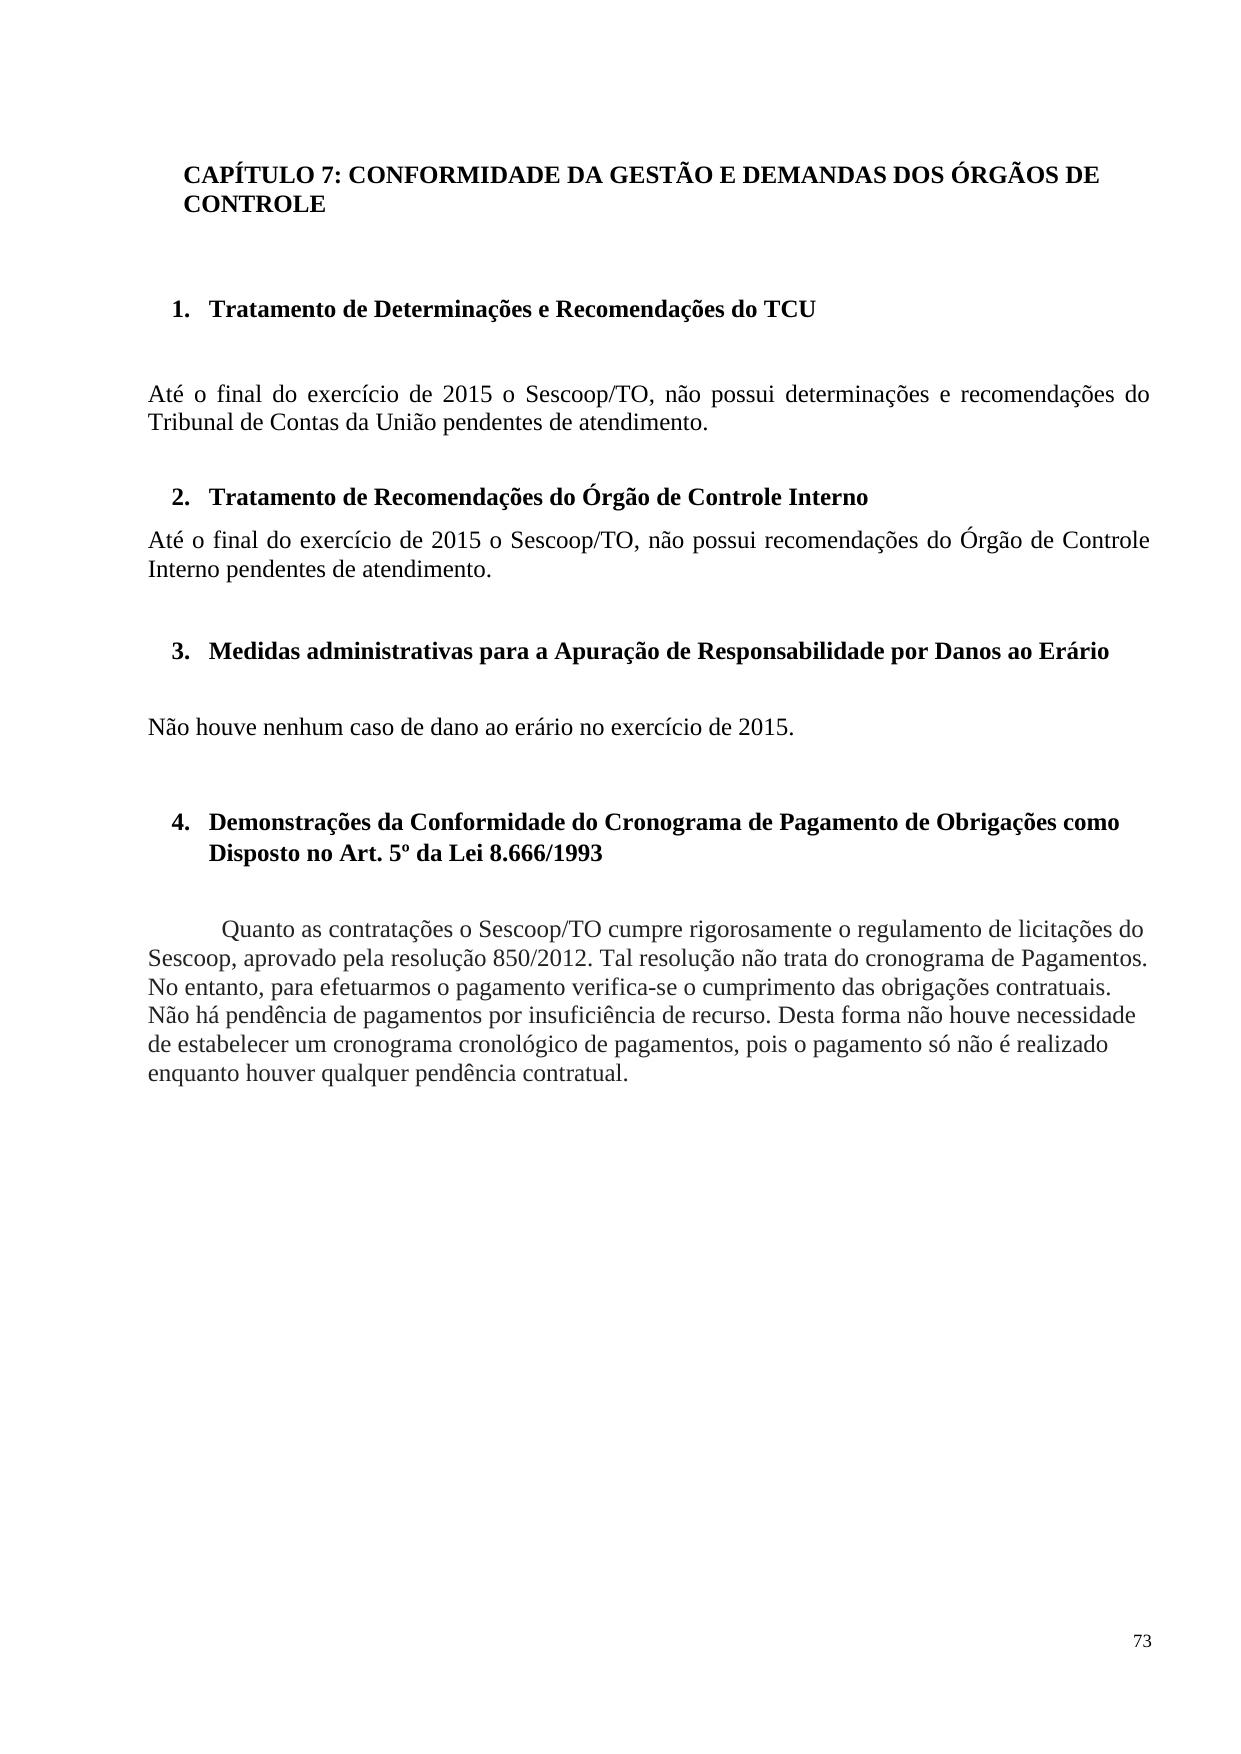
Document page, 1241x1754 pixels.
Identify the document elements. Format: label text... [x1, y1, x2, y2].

text Até o final do exercício de 2015 o Sescoop/TO, não possui determinações e recomendações do Tribunal de Contas da União pendentes de atendimento. [148, 379, 1152, 436]
subtitle Tratamento de Determinações e Recomendações do TCU [171, 294, 1152, 323]
subtitle Medidas administrativas para a Apuração de Responsabilidade por Danos ao Erário [171, 636, 1152, 665]
text Não houve nenhum caso de dano ao erário no exercício de 2015. [148, 712, 1152, 741]
subtitle Demonstrações da Conformidade do Cronograma de Pagamento de Obrigações como Disposto no Art. 5º da Lei 8.666/1993 [171, 807, 1152, 867]
text Quanto as contratações o Sescoop/TO cumpre rigorosamente o regulamento de licitações do Sescoop, aprovado pela resolução 850/2012. Tal resolução não trata do cronograma de Pagamentos. No entanto, para efetuarmos o pagamento verifica-se o cumprimento das obrigações contratuais. Não há pendência de pagamentos por insuficiência de recurso. Desta forma não houve necessidade de estabelecer um cronograma cronológico de pagamentos, pois o pagamento só não é realizado enquanto houver qualquer pendência contratual. [148, 914, 1152, 1087]
text Até o final do exercício de 2015 o Sescoop/TO, não possui recomendações do Órgão de Controle Interno pendentes de atendimento. [148, 525, 1152, 582]
subtitle Tratamento de Recomendações do Órgão de Controle Interno [171, 482, 1152, 510]
subtitle CAPÍTULO 7: CONFORMIDADE DA GESTÃO E DEMANDAS DOS ÓRGÃOS DE CONTROLE [183, 160, 1152, 218]
